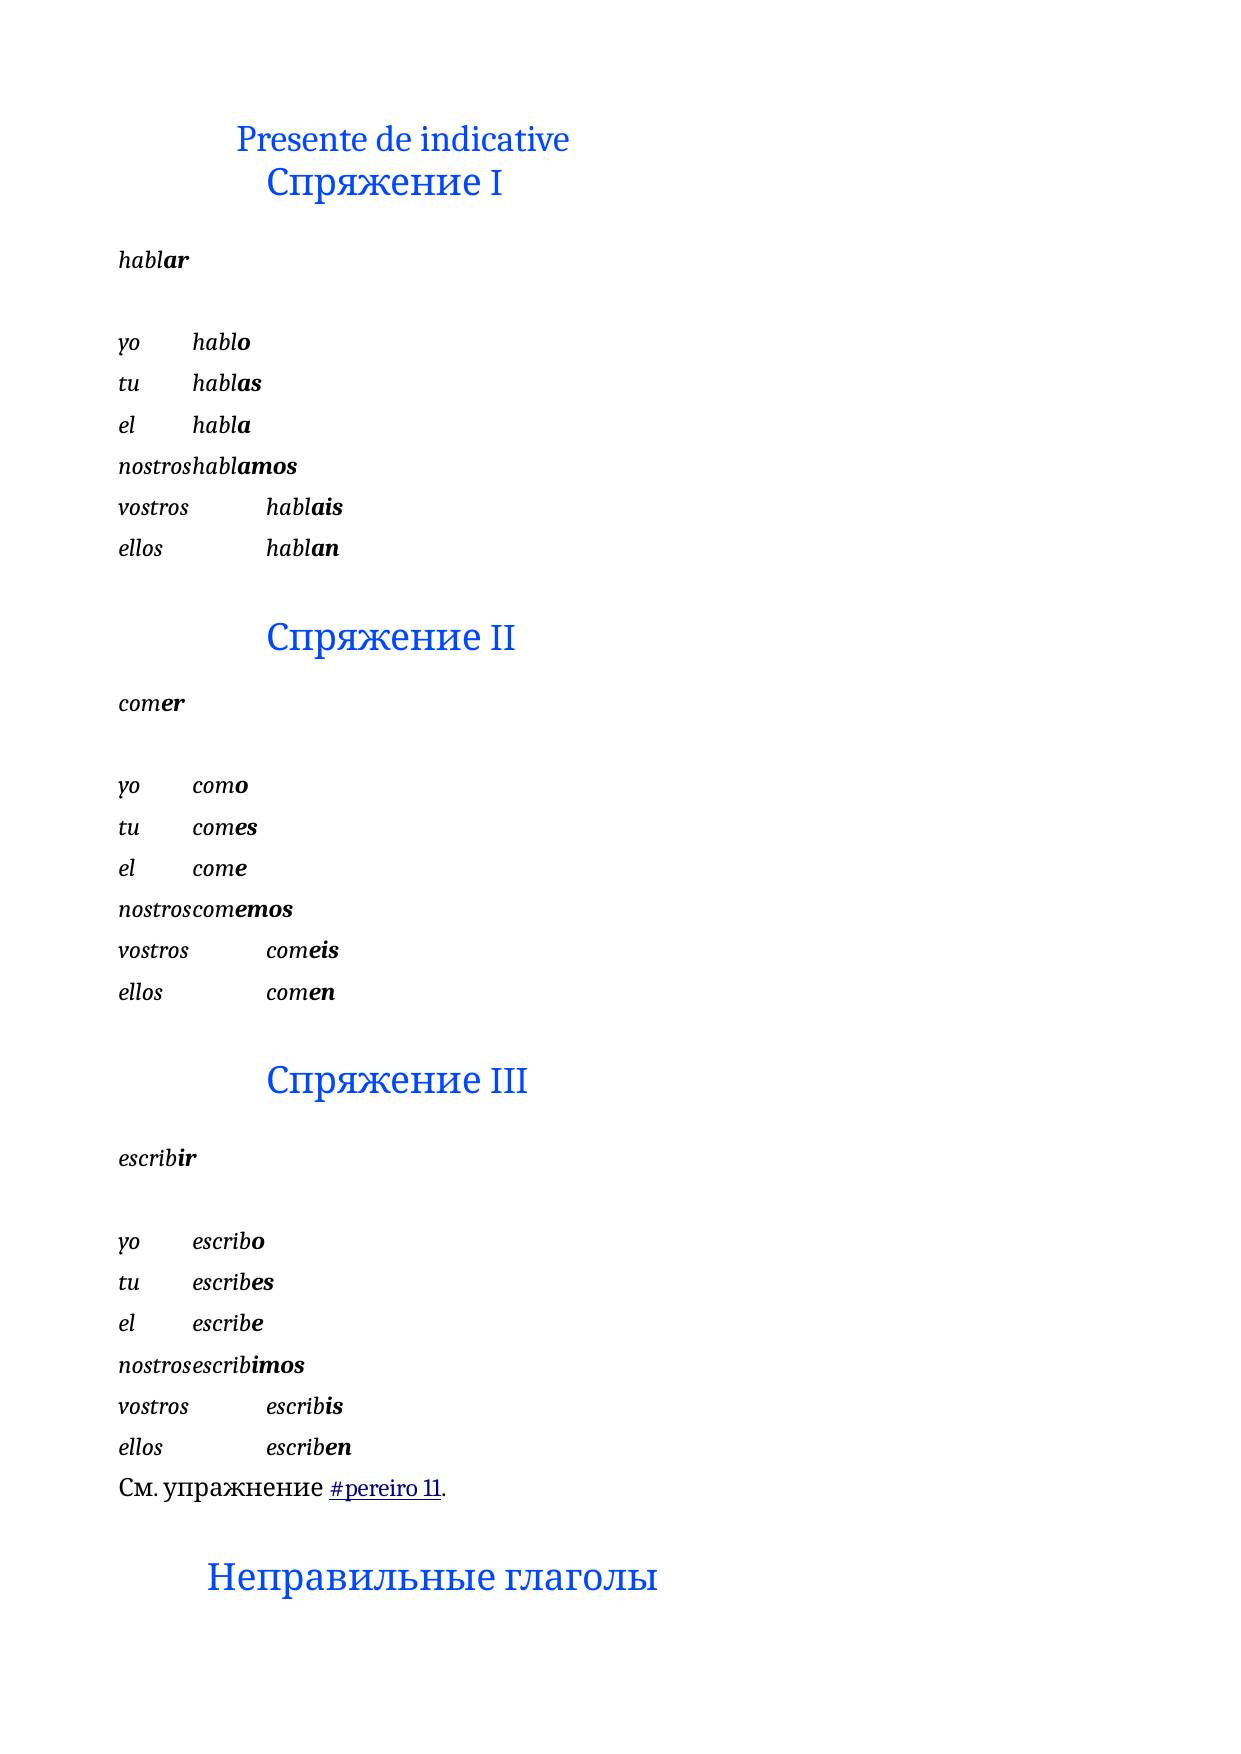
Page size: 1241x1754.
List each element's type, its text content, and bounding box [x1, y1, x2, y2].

text yo hablo [118, 328, 1122, 357]
text ellos comen [118, 977, 1122, 1006]
text escribir [118, 1144, 1122, 1173]
text tu hablas [118, 369, 1122, 398]
text hablar [118, 246, 1122, 274]
text См. упражнение #pereiro 11. [118, 1474, 1122, 1503]
text Спряжение II [266, 617, 1122, 660]
text nostros hablamos [118, 452, 1122, 481]
text yo escribo [118, 1227, 1122, 1256]
text nostros escribimos [118, 1351, 1122, 1379]
text el habla [118, 411, 1122, 439]
text vostros comeis [118, 936, 1122, 965]
text Presente de indicative [236, 118, 1122, 161]
text yo como [118, 771, 1122, 800]
text tu comes [118, 812, 1122, 841]
text Неправильные глаголы [207, 1557, 1122, 1600]
text el come [118, 854, 1122, 882]
text vostros hablais [118, 493, 1122, 522]
text ellos hablan [118, 534, 1122, 563]
text nostros comemos [118, 895, 1122, 924]
text ellos escriben [118, 1433, 1122, 1462]
text vostros escribis [118, 1392, 1122, 1421]
text el escribe [118, 1309, 1122, 1338]
text tu escribes [118, 1268, 1122, 1297]
text Спряжение I [266, 161, 1122, 204]
text Спряжение III [266, 1060, 1122, 1103]
text comer [118, 689, 1122, 717]
